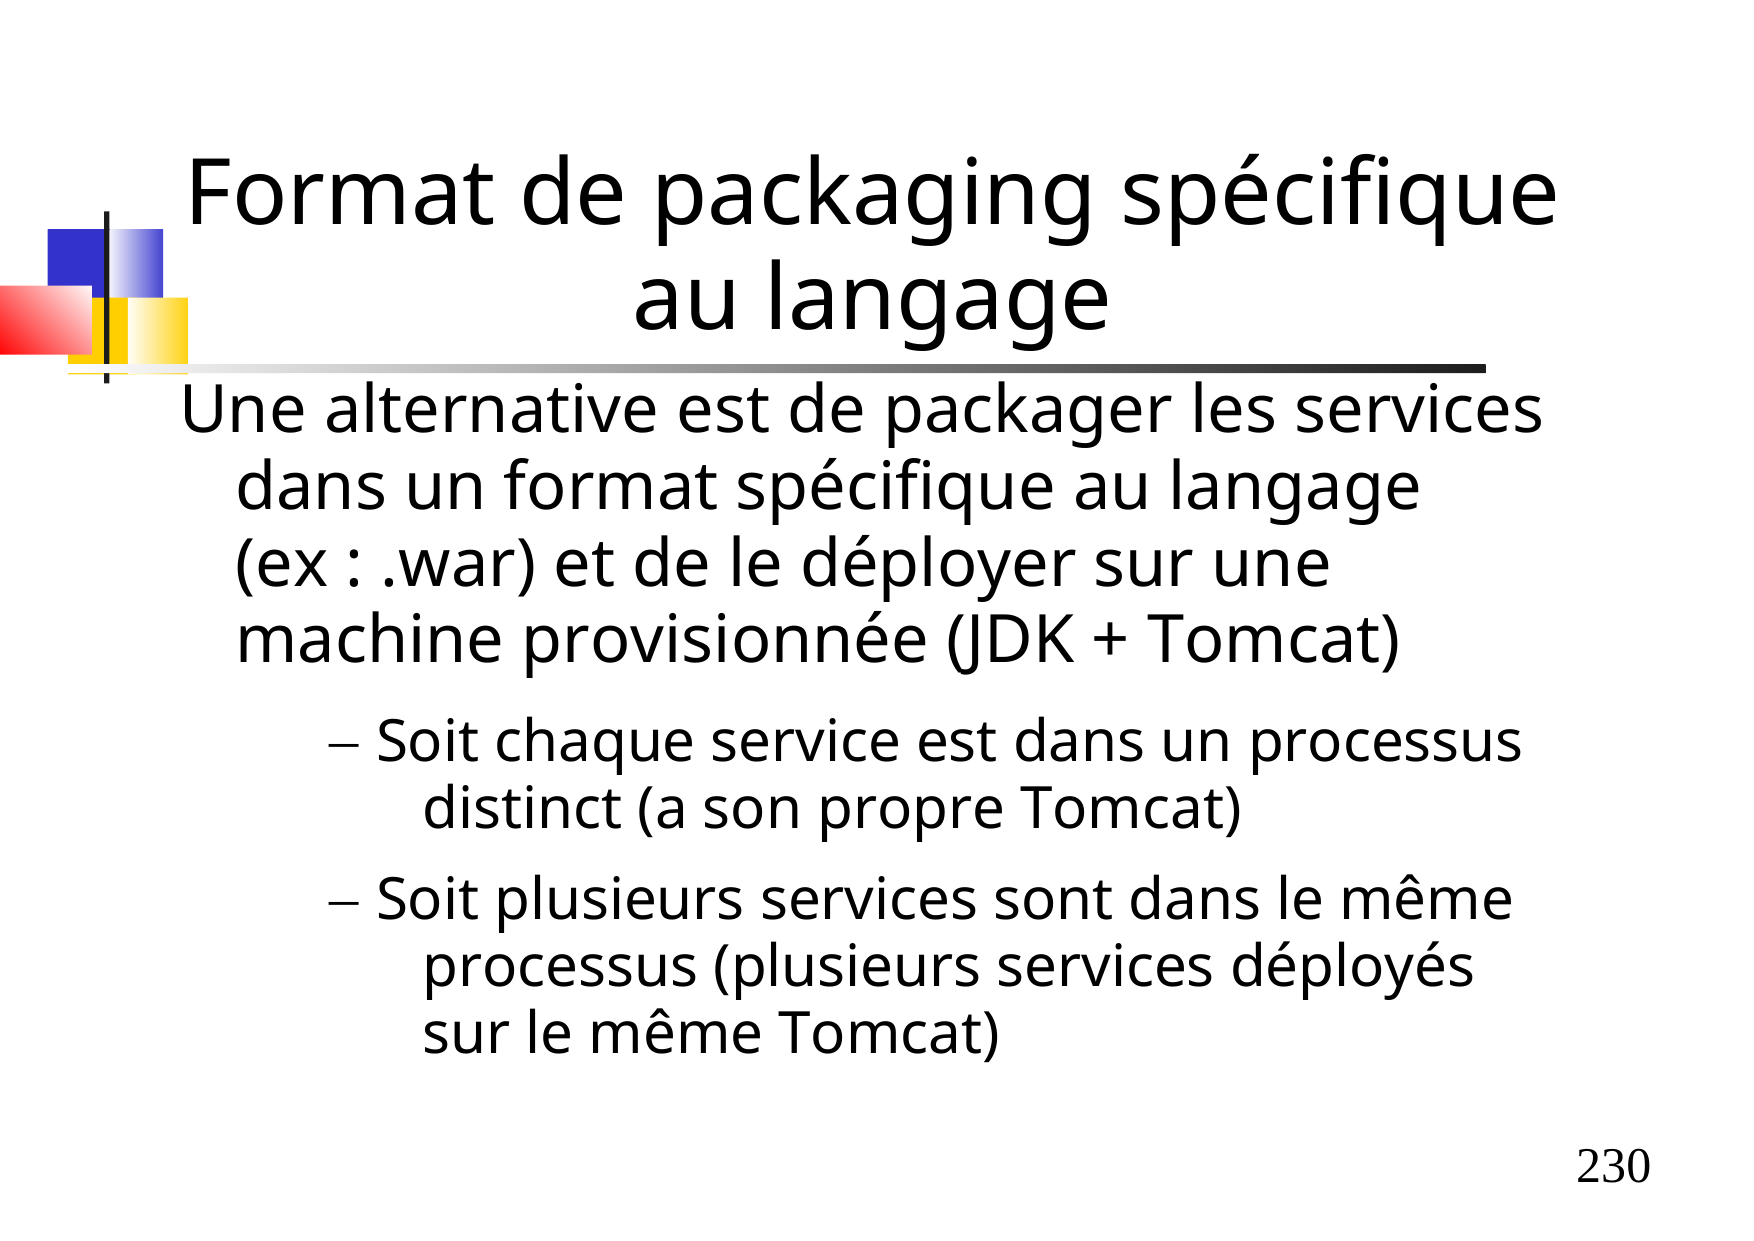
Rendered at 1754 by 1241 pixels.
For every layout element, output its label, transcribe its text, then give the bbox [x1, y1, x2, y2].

title Format de packaging spécifique au langage [179, 139, 1567, 351]
list Une alternative est de packager les services dans un format spécifique au langage (ex : .war) et de le déployer sur une machine provisionnée (JDK + Tomcat) Soit chaque service est dans un processus distinct (a son propre Tomcat) Soit plusieurs services sont dans le même processus (plusieurs services déployés sur le même Tomcat) [179, 371, 1567, 1091]
